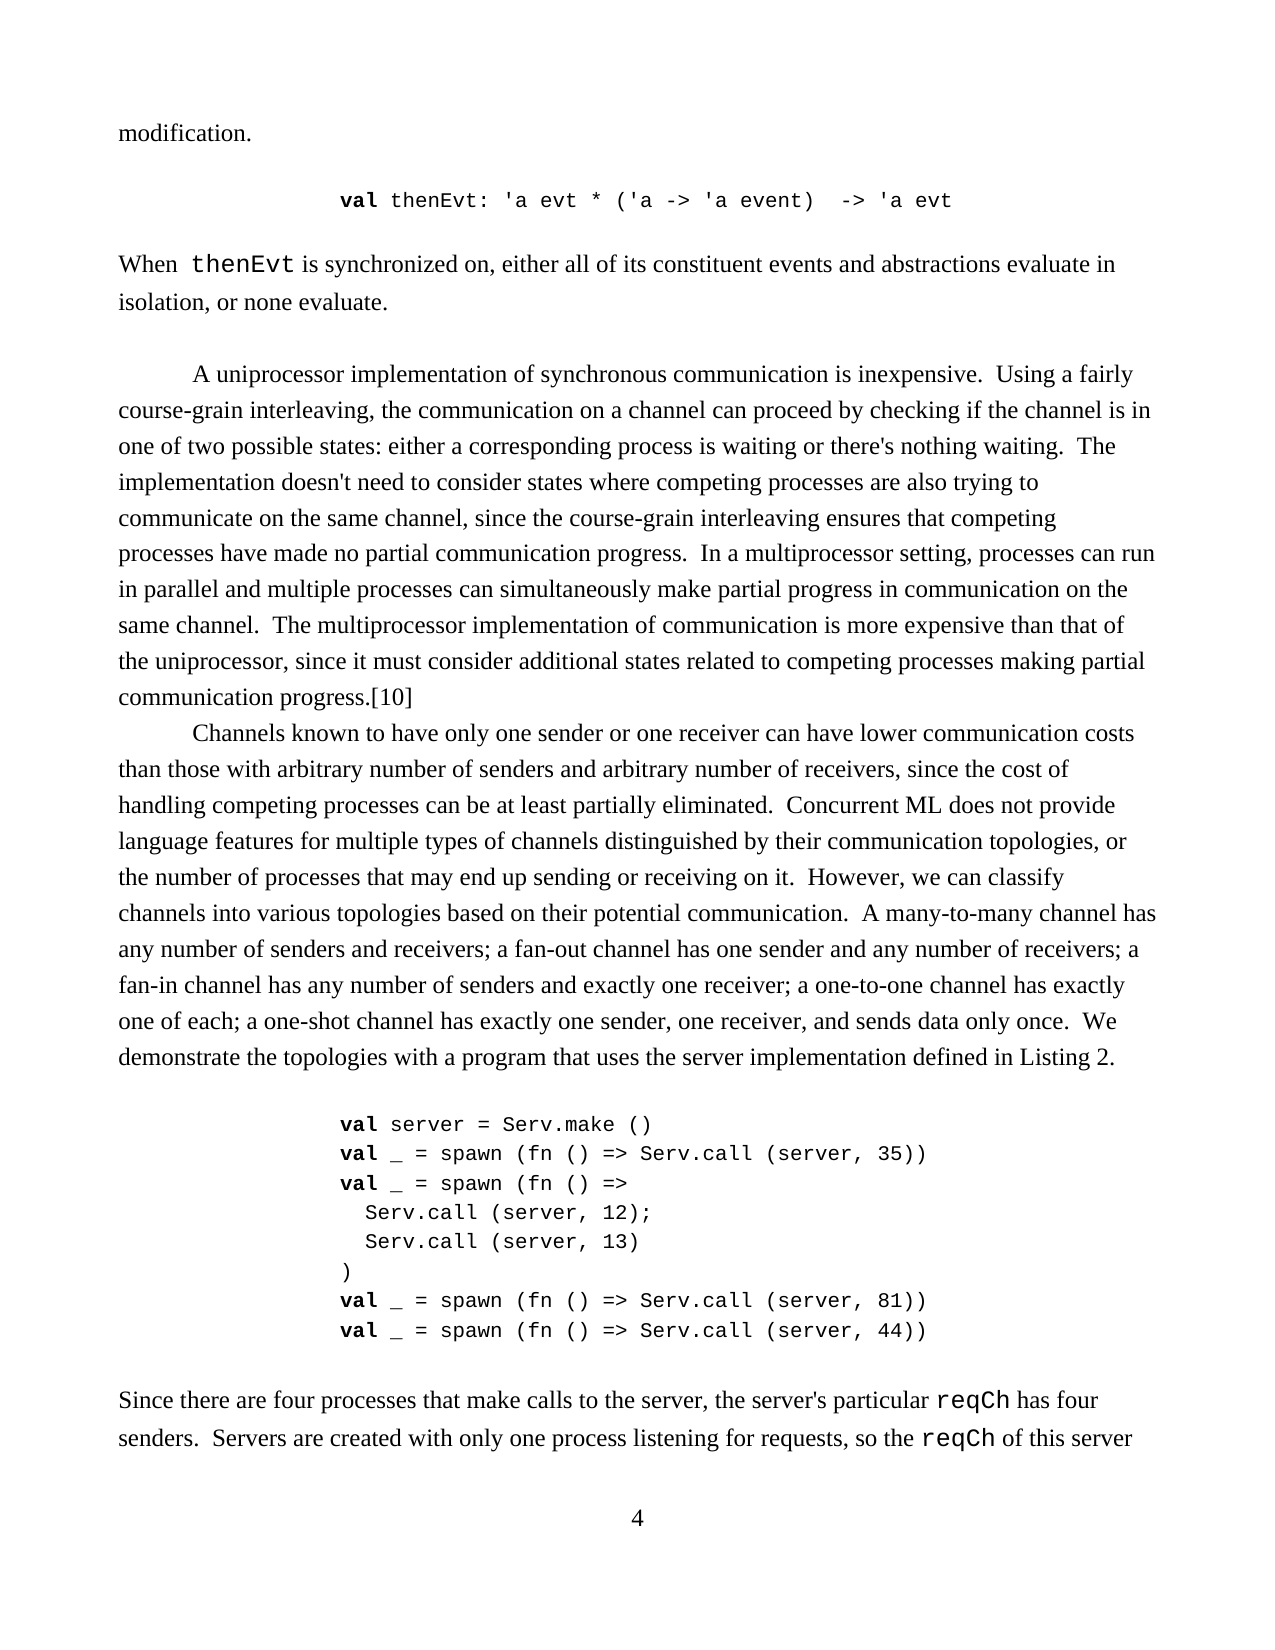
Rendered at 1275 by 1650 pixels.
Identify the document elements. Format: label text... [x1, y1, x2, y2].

text val _ = spawn (fn () => Serv.call (server, 44)) [340, 1320, 1157, 1343]
text modification. [118, 118, 1157, 147]
text Serv.call (server, 12); [118, 1202, 1157, 1226]
text Channels known to have only one sender or one receiver can have lower communication costs than those with arbitrary number of senders and arbitrary number of receivers, since the cost of handling competing processes can be at least partially eliminated. Concurrent ML does not provide language features for multiple types of channels distinguished by their communication topologies, or the number of processes that may end up sending or receiving on it. However, we can classify channels into various topologies based on their potential communication. A many-to-many channel has any number of senders and receivers; a fan-out channel has one sender and any number of receivers; a fan-in channel has any number of senders and exactly one receiver; a one-to-one channel has exactly one of each; a one-shot channel has exactly one sender, one receiver, and sends data only once. We demonstrate the topologies with a program that uses the server implementation defined in Listing 2. [118, 718, 1157, 1070]
text A uniprocessor implementation of synchronous communication is inexpensive. Using a fairly course-grain interleaving, the communication on a channel can proceed by checking if the channel is in one of two possible states: either a corresponding process is waiting or there's nothing waiting. The implementation doesn't need to consider states where competing processes are also trying to communicate on the same channel, since the course-grain interleaving ensures that competing processes have made no partial communication progress. In a multiprocessor setting, processes can run in parallel and multiple processes can simultaneously make partial progress in communication on the same channel. The multiprocessor implementation of communication is more expensive than that of the uniprocessor, since it must consider additional states related to competing processes making partial communication progress.[10] [118, 359, 1157, 711]
text val _ = spawn (fn () => Serv.call (server, 81)) [340, 1290, 1157, 1314]
text ) [340, 1261, 1157, 1284]
text Since there are four processes that make calls to the server, the server's particular reqCh has four senders. Servers are created with only one process listening for requests, so the reqCh of this server [118, 1385, 1157, 1454]
text val _ = spawn (fn () => Serv.call (server, 35)) [340, 1143, 1157, 1167]
text val thenEvt: 'a evt * ('a -> 'a event) -> 'a evt [340, 190, 1157, 214]
text val _ = spawn (fn () => [340, 1172, 1157, 1196]
text Serv.call (server, 13) [340, 1231, 1157, 1255]
text When thenEvt is synchronized on, either all of its constituent events and abstractions evaluate in isolation, or none evaluate. [118, 249, 1157, 316]
text val server = Serv.make () [340, 1113, 1157, 1137]
